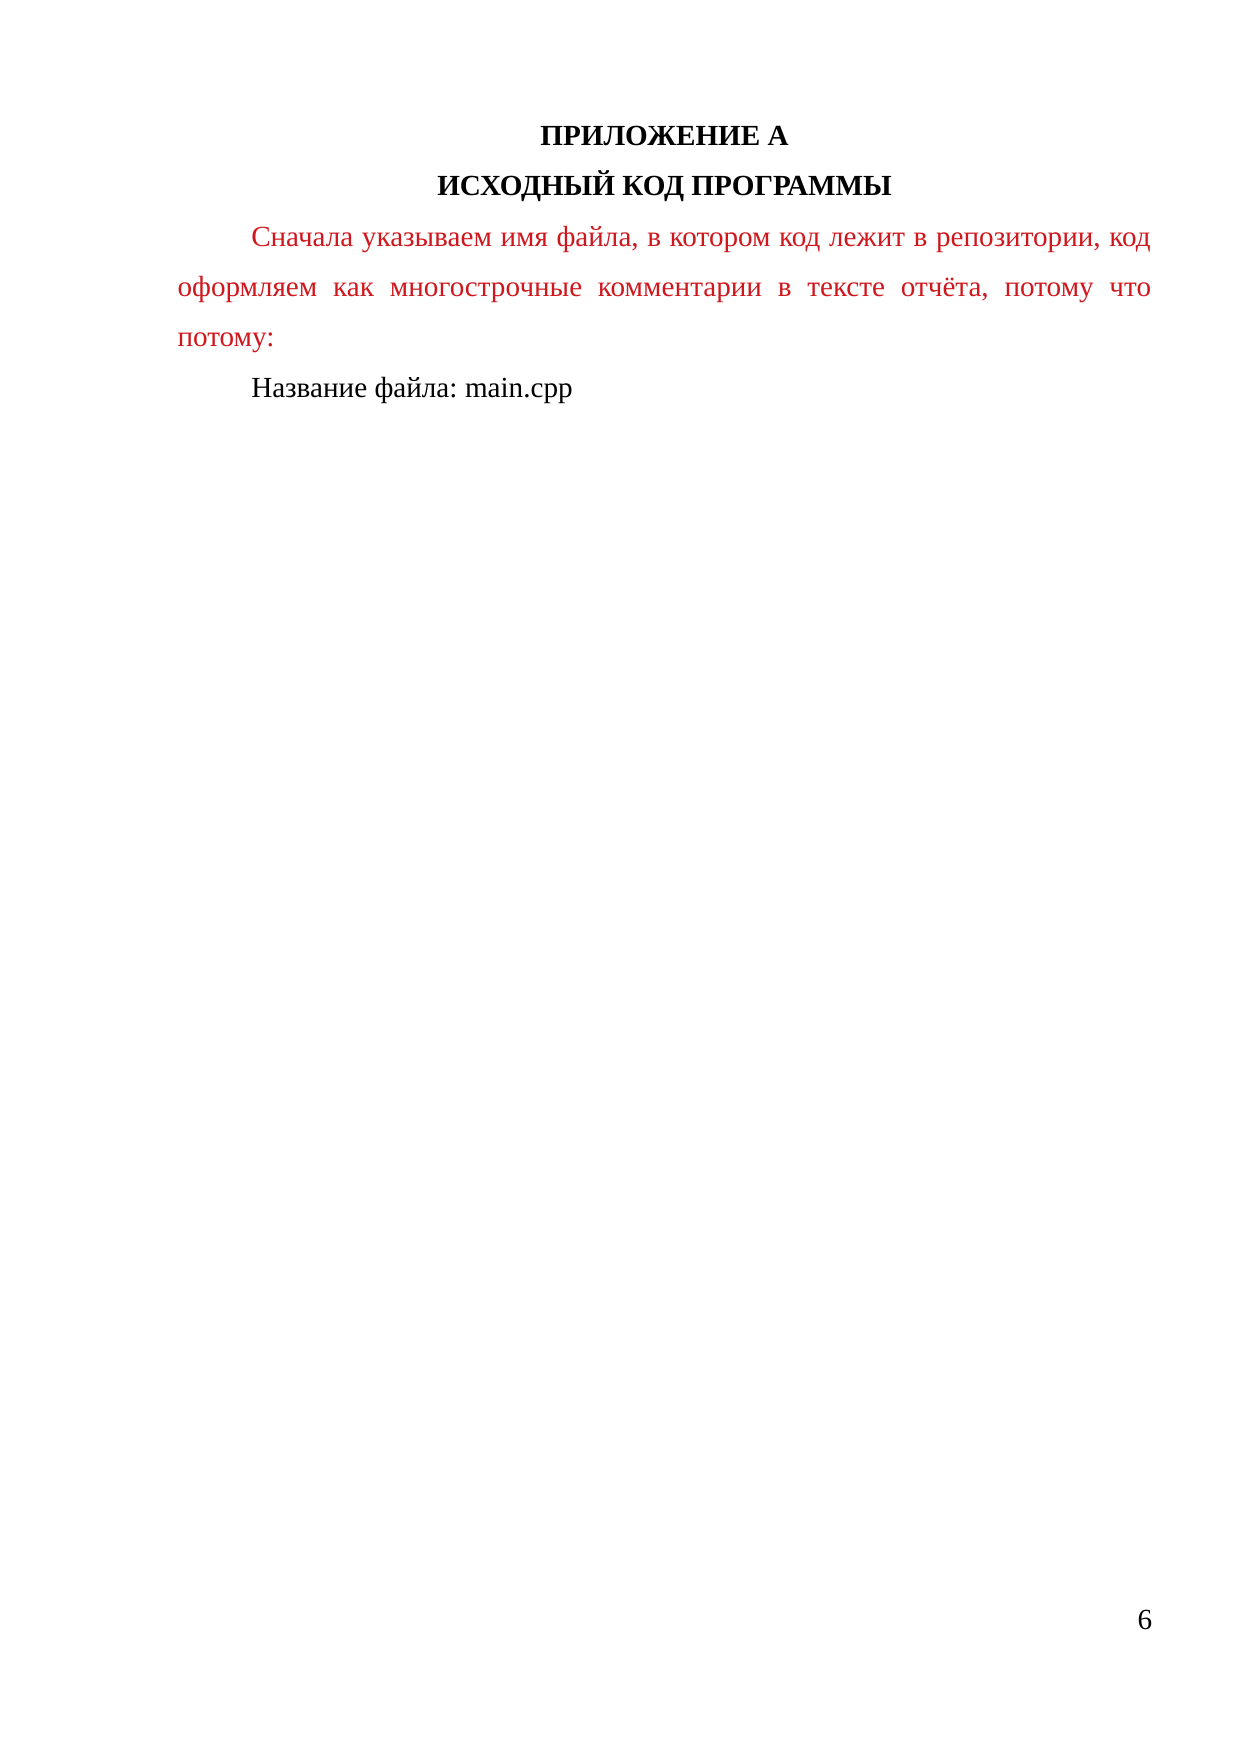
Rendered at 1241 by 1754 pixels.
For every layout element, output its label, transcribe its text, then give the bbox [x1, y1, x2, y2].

text Сначала указываем имя файла, в котором код лежит в репозитории, код оформляем как многострочные комментарии в тексте отчёта, потому что потому: [177, 219, 1152, 353]
subtitle Приложение А Исходный код программы [177, 118, 1152, 202]
text Название файла: main.cpp [177, 370, 1152, 403]
